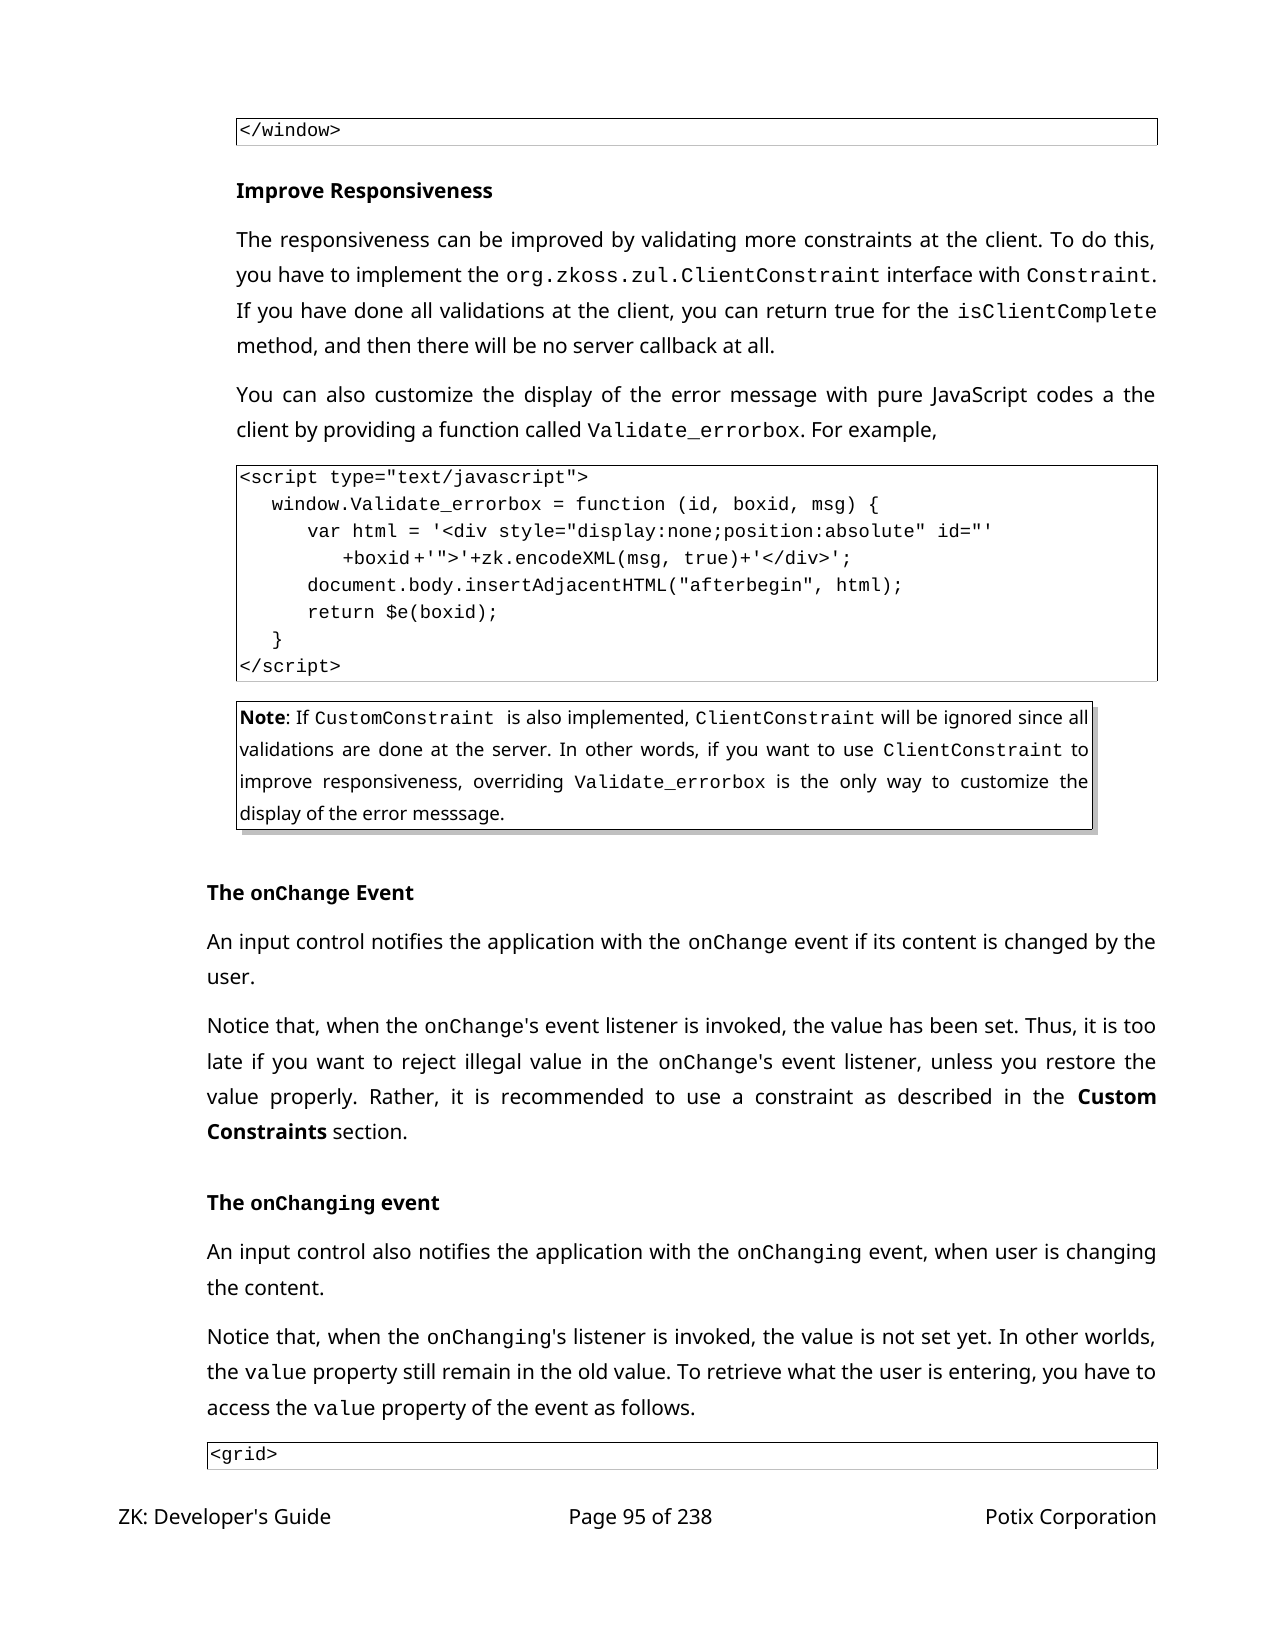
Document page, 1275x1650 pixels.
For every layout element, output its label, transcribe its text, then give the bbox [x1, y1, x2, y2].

subtitle Improve Responsiveness [236, 176, 1157, 204]
text <grid> [208, 1443, 1157, 1469]
text document.body.insertAdjacentHTML("afterbegin", html); return $e(boxid); } [237, 573, 1157, 651]
text window.Validate_errorbox = function (id, boxid, msg) { [237, 492, 1157, 516]
text var html = '<div style="display:none;position:absolute" id="' [237, 519, 1157, 543]
text Notice that, when the onChange's event listener is invoked, the value has been set. Thus, it is too late if you want to reject illegal value in the onChange's event listener, unless you restore the value properly. Rather, it is recommended to use a constraint as described in the Custom Constraints section. [207, 1011, 1157, 1146]
text </window> [237, 119, 1157, 145]
text An input control also notifies the application with the onChanging event, when user is changing the content. [207, 1237, 1157, 1301]
text </script> [237, 653, 1157, 681]
text Notice that, when the onChanging's listener is invoked, the value is not set yet. In other worlds, the value property still remain in the old value. To retrieve what the user is entering, you have to access the value property of the event as follows. [207, 1322, 1157, 1421]
text Note: If CustomConstraint is also implemented, ClientConstraint will be ignored since all validations are done at the server. In other words, if you want to use ClientConstraint to improve responsiveness, overriding Validate_errorbox is the only way to customize the display of the error messsage. [237, 702, 1092, 829]
text <script type="text/javascript"> [237, 466, 1157, 489]
subtitle The onChange Event [207, 878, 1157, 906]
subtitle The onChanging event [207, 1188, 1157, 1217]
text You can also customize the display of the error message with pure JavaScript codes a the client by providing a function called Validate_errorbox. For example, [236, 380, 1157, 444]
text +boxid +'">'+zk.encodeXML(msg, true)+'</div>'; [237, 546, 1157, 570]
text The responsiveness can be improved by validating more constraints at the client. To do this, you have to implement the org.zkoss.zul.ClientConstraint interface with Constraint. If you have done all validations at the client, you can return true for the isClientComplete method, and then there will be no server callback at all. [236, 225, 1157, 359]
text An input control notifies the application with the onChange event if its content is changed by the user. [207, 927, 1157, 991]
